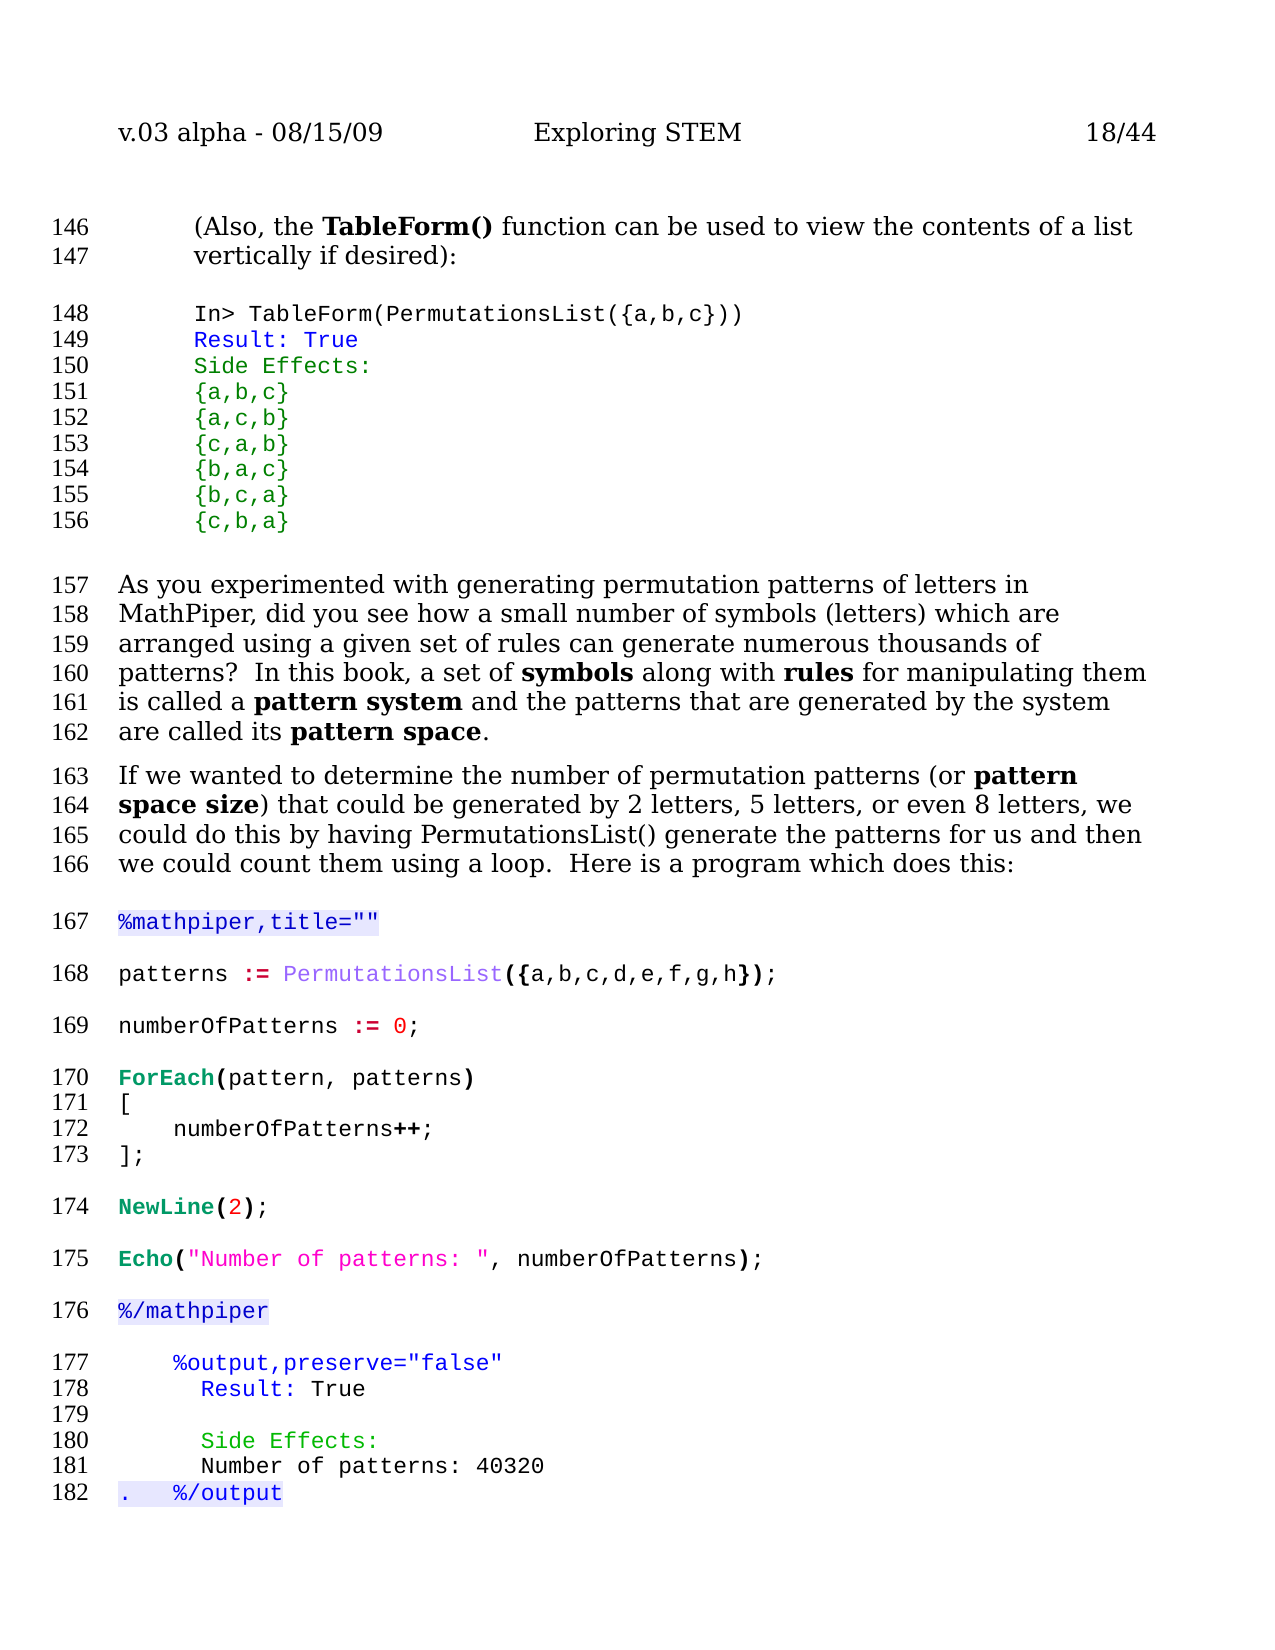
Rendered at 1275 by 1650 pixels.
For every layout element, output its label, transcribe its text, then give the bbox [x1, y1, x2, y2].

text As you experimented with generating permutation patterns of letters in MathPiper, did you see how a small number of symbols (letters) which are arranged using a given set of rules can generate numerous thousands of patterns? In this book, a set of symbols along with rules for manipulating them is called a pattern system and the patterns that are generated by the system are called its pattern space. [118, 571, 1157, 746]
text numberOfPatterns := 0; [118, 1014, 1157, 1040]
text Echo("Number of patterns: ", numberOfPatterns); [118, 1247, 1157, 1273]
text (Also, the TableForm() function can be used to view the contents of a list vertically if desired): [193, 212, 1157, 270]
text [ [118, 1092, 1157, 1118]
text Result: True [118, 1377, 1157, 1403]
text {b,a,c} [193, 458, 1157, 484]
text If we wanted to determine the number of permutation patterns (or pattern space size) that could be generated by 2 letters, 5 letters, or even 8 letters, we could do this by having PermutationsList() generate the patterns for us and then we could count them using a loop. Here is a program which does this: [118, 761, 1157, 878]
text %/mathpiper [118, 1299, 1157, 1325]
text patterns := PermutationsList({a,b,c,d,e,f,g,h}); [118, 962, 1157, 988]
text %mathpiper,title="" [118, 910, 1157, 936]
text numberOfPatterns++; [118, 1118, 1157, 1144]
text Side Effects: [193, 354, 1157, 380]
text {c,b,a} [193, 510, 1157, 536]
text {c,a,b} [193, 432, 1157, 458]
text . %/output [118, 1481, 1157, 1507]
text Side Effects: [118, 1429, 1157, 1455]
text In> TableForm(PermutationsList({a,b,c})) [193, 302, 1157, 328]
text {a,b,c} [193, 380, 1157, 406]
text ForEach(pattern, patterns) [118, 1066, 1157, 1092]
text Result: True [193, 328, 1157, 354]
text {b,c,a} [193, 484, 1157, 510]
text {a,c,b} [193, 406, 1157, 432]
text %output,preserve="false" [118, 1351, 1157, 1377]
text ]; [118, 1144, 1157, 1169]
text NewLine(2); [118, 1196, 1157, 1221]
text Number of patterns: 40320 [118, 1455, 1157, 1481]
